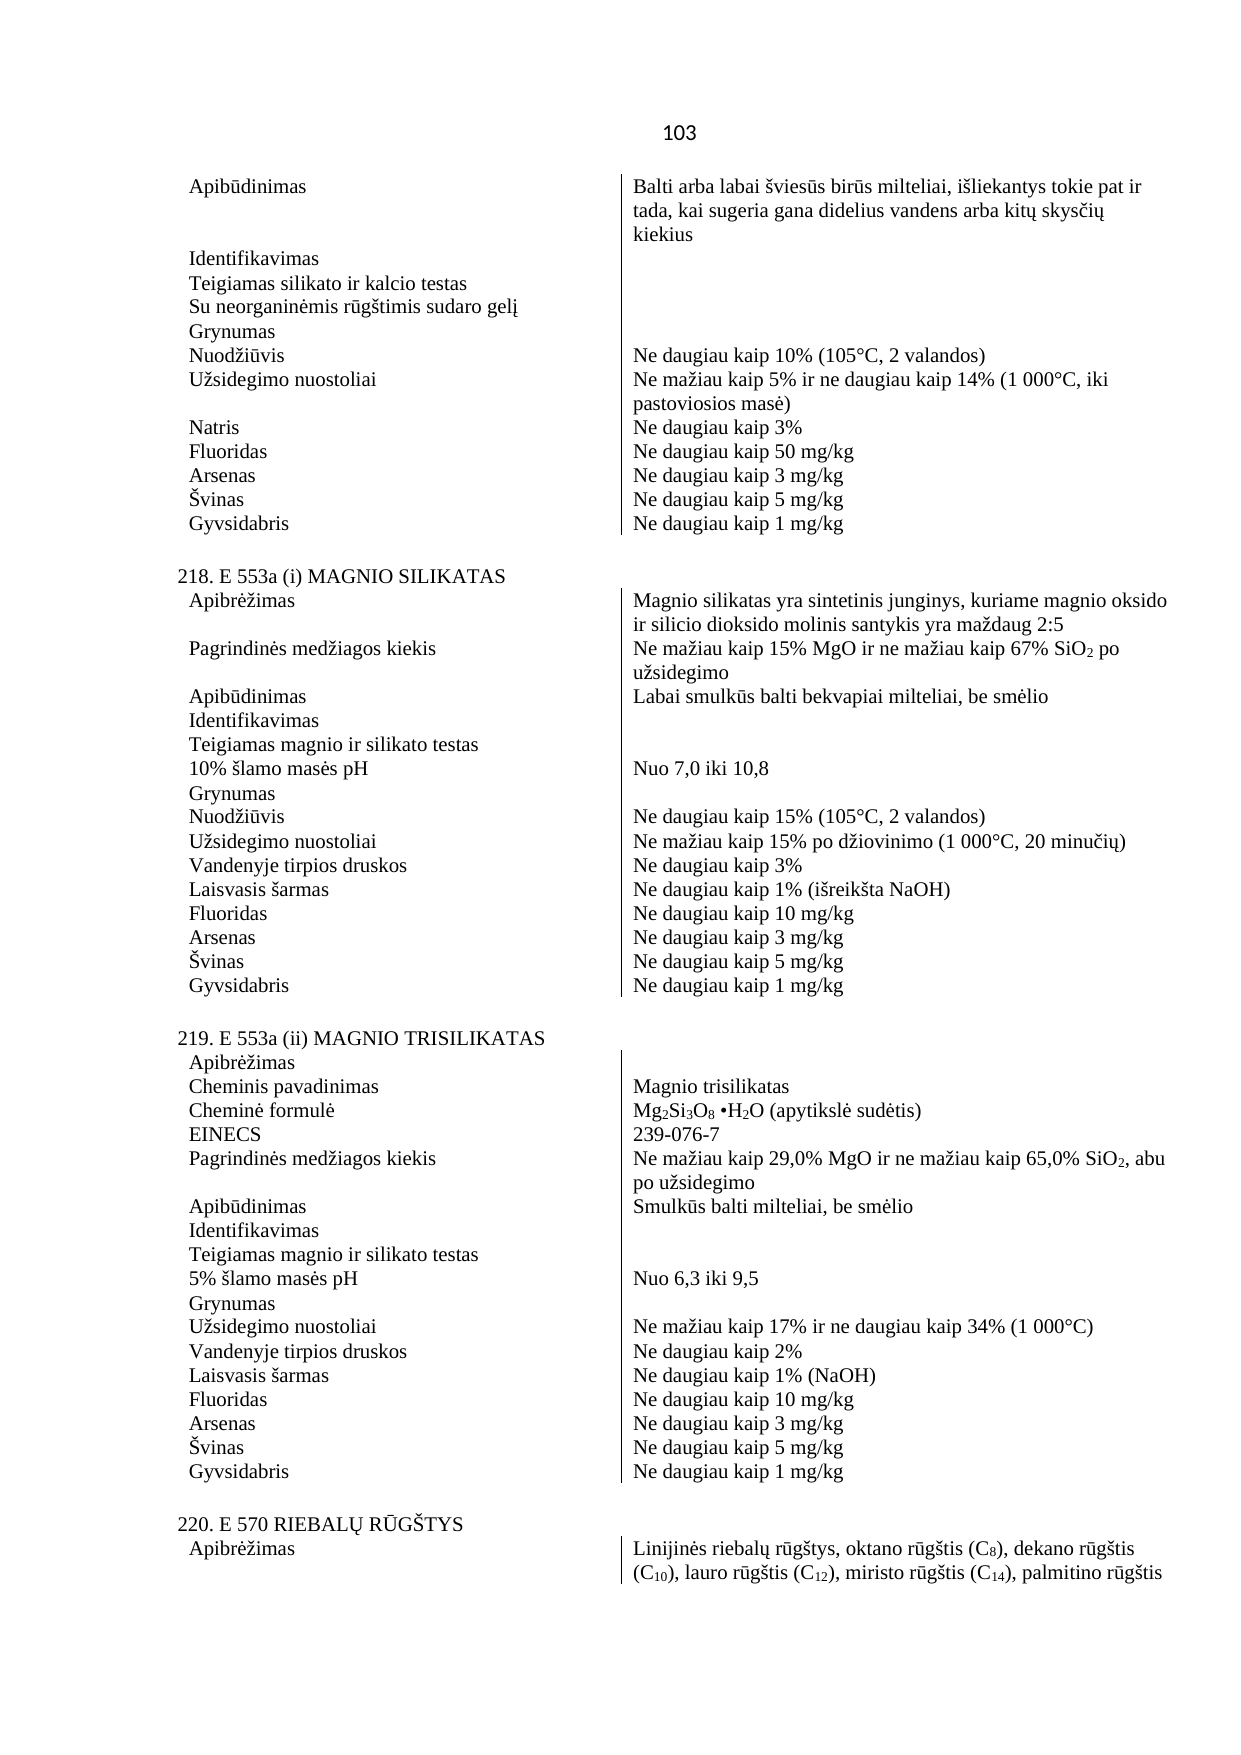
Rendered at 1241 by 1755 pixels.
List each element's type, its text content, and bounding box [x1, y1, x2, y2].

table_header Magnio silikatas yra sintetinis junginys, kuriame magnio oksido ir silicio dioksido molinis santykis yra maždaug 2:5 [622, 588, 1181, 636]
table_cell Gyvsidabris [177, 511, 621, 535]
table_cell Labai smulkūs balti bekvapiai milteliai, be smėlio [622, 684, 1181, 708]
table_cell Fluoridas [177, 901, 621, 925]
table_cell Grynumas [177, 319, 621, 343]
table_cell [622, 708, 1181, 732]
table_cell Apibūdinimas [177, 684, 621, 708]
table_cell Arsenas [177, 463, 621, 487]
table_cell Ne daugiau kaip 1 mg/kg [622, 511, 1181, 535]
table_cell Ne daugiau kaip 15% (105°C, 2 valandos) [622, 805, 1181, 828]
table_cell Ne daugiau kaip 5 mg/kg [622, 487, 1181, 511]
table_cell Ne daugiau kaip 3% [622, 853, 1181, 877]
table_cell Vandenyje tirpios druskos [177, 1339, 621, 1363]
table_header Linijinės riebalų rūgštys, oktano rūgštis (C8), dekano rūgštis (C10), lauro rūgštis (C12), miristo rūgštis (C14), palmitino rūgštis [622, 1536, 1181, 1584]
table_cell Nuo 6,3 iki 9,5 [622, 1266, 1181, 1290]
table_cell Ne daugiau kaip 1% (išreikšta NaOH) [622, 877, 1181, 901]
table_cell Laisvasis šarmas [177, 1363, 621, 1387]
table_cell Ne daugiau kaip 3 mg/kg [622, 463, 1181, 487]
text 219. E 553a (ii) MAGNIO TRISILIKATAS [177, 1026, 1181, 1050]
table_cell Ne mažiau kaip 5% ir ne daugiau kaip 14% (1 000°C, iki pastoviosios masė) [622, 367, 1181, 415]
table_cell Identifikavimas [177, 708, 621, 732]
table_cell [622, 319, 1181, 343]
text 220. E 570 RIEBALŲ RŪGŠTYS [177, 1512, 1181, 1536]
table_cell Ne mažiau kaip 17% ir ne daugiau kaip 34% (1 000°C) [622, 1315, 1181, 1338]
table_header [622, 1050, 1181, 1074]
table_cell Nuodžiūvis [177, 805, 621, 828]
table_header Apibrėžimas [177, 1536, 621, 1584]
table_cell [622, 1290, 1181, 1314]
table_cell Apibūdinimas [177, 1194, 621, 1218]
table_cell 10% šlamo masės pH [177, 756, 621, 780]
table_cell Magnio trisilikatas [622, 1074, 1181, 1098]
table_cell Ne daugiau kaip 1 mg/kg [622, 1459, 1181, 1483]
table_cell Teigiamas silikato ir kalcio testas [177, 270, 621, 294]
table_cell [622, 1242, 1181, 1266]
table_cell Su neorganinėmis rūgštimis sudaro gelį [177, 295, 621, 318]
text 218. E 553a (i) MAGNIO SILIKATAS [177, 564, 1181, 588]
table_cell Švinas [177, 949, 621, 973]
table_cell [622, 270, 1181, 294]
table_cell Mg2Si3O8 •H2O (apytikslė sudėtis) [622, 1098, 1181, 1122]
table_cell Ne daugiau kaip 1 mg/kg [622, 973, 1181, 997]
table_cell Užsidegimo nuostoliai [177, 829, 621, 853]
table_cell Ne daugiau kaip 3% [622, 415, 1181, 439]
table_cell Ne mažiau kaip 15% MgO ir ne mažiau kaip 67% SiO2 po užsidegimo [622, 636, 1181, 684]
table_cell Ne daugiau kaip 50 mg/kg [622, 439, 1181, 463]
table_cell Pagrindinės medžiagos kiekis [177, 636, 621, 684]
table_cell Švinas [177, 487, 621, 511]
table_header Apibrėžimas [177, 588, 621, 636]
table_cell Ne daugiau kaip 10 mg/kg [622, 901, 1181, 925]
table_cell Laisvasis šarmas [177, 877, 621, 901]
table_cell EINECS [177, 1122, 621, 1146]
table_cell Ne mažiau kaip 15% po džiovinimo (1 000°C, 20 minučių) [622, 829, 1181, 853]
table_cell Užsidegimo nuostoliai [177, 1315, 621, 1338]
table_cell Nuo 7,0 iki 10,8 [622, 756, 1181, 780]
table_header Apibrėžimas [177, 1050, 621, 1074]
table_cell Natris [177, 415, 621, 439]
table_cell Ne daugiau kaip 10 mg/kg [622, 1387, 1181, 1411]
table_cell Ne daugiau kaip 5 mg/kg [622, 1435, 1181, 1459]
table_cell Užsidegimo nuostoliai [177, 367, 621, 415]
table_cell Fluoridas [177, 1387, 621, 1411]
table_cell Nuodžiūvis [177, 343, 621, 367]
table_cell Identifikavimas [177, 1218, 621, 1242]
table_cell [622, 780, 1181, 804]
table_cell Balti arba labai šviesūs birūs milteliai, išliekantys tokie pat ir tada, kai sugeria gana didelius vandens arba kitų skysčių kiekius [622, 174, 1181, 246]
table_cell Vandenyje tirpios druskos [177, 853, 621, 877]
table_cell Ne daugiau kaip 3 mg/kg [622, 1411, 1181, 1435]
table_cell Apibūdinimas [177, 174, 621, 246]
table_cell Ne daugiau kaip 2% [622, 1339, 1181, 1363]
table_cell Gyvsidabris [177, 973, 621, 997]
table_cell Ne mažiau kaip 29,0% MgO ir ne mažiau kaip 65,0% SiO2, abu po užsidegimo [622, 1146, 1181, 1194]
table_cell 5% šlamo masės pH [177, 1266, 621, 1290]
table_cell Teigiamas magnio ir silikato testas [177, 1242, 621, 1266]
table_cell [622, 246, 1181, 270]
table_cell [622, 1218, 1181, 1242]
table_cell Ne daugiau kaip 1% (NaOH) [622, 1363, 1181, 1387]
table_cell Ne daugiau kaip 3 mg/kg [622, 925, 1181, 949]
table_cell Grynumas [177, 1290, 621, 1314]
table_cell Grynumas [177, 780, 621, 804]
table_cell Pagrindinės medžiagos kiekis [177, 1146, 621, 1194]
table_cell Cheminė formulė [177, 1098, 621, 1122]
table_cell Gyvsidabris [177, 1459, 621, 1483]
table_cell Cheminis pavadinimas [177, 1074, 621, 1098]
table_cell Identifikavimas [177, 246, 621, 270]
table_cell Švinas [177, 1435, 621, 1459]
table_cell Arsenas [177, 925, 621, 949]
table_cell Fluoridas [177, 439, 621, 463]
table_cell Ne daugiau kaip 5 mg/kg [622, 949, 1181, 973]
table_cell [622, 732, 1181, 756]
table_cell Arsenas [177, 1411, 621, 1435]
table_cell Ne daugiau kaip 10% (105°C, 2 valandos) [622, 343, 1181, 367]
table_cell Smulkūs balti milteliai, be smėlio [622, 1194, 1181, 1218]
table_cell 239-076-7 [622, 1122, 1181, 1146]
table_cell Teigiamas magnio ir silikato testas [177, 732, 621, 756]
table_cell [622, 295, 1181, 318]
